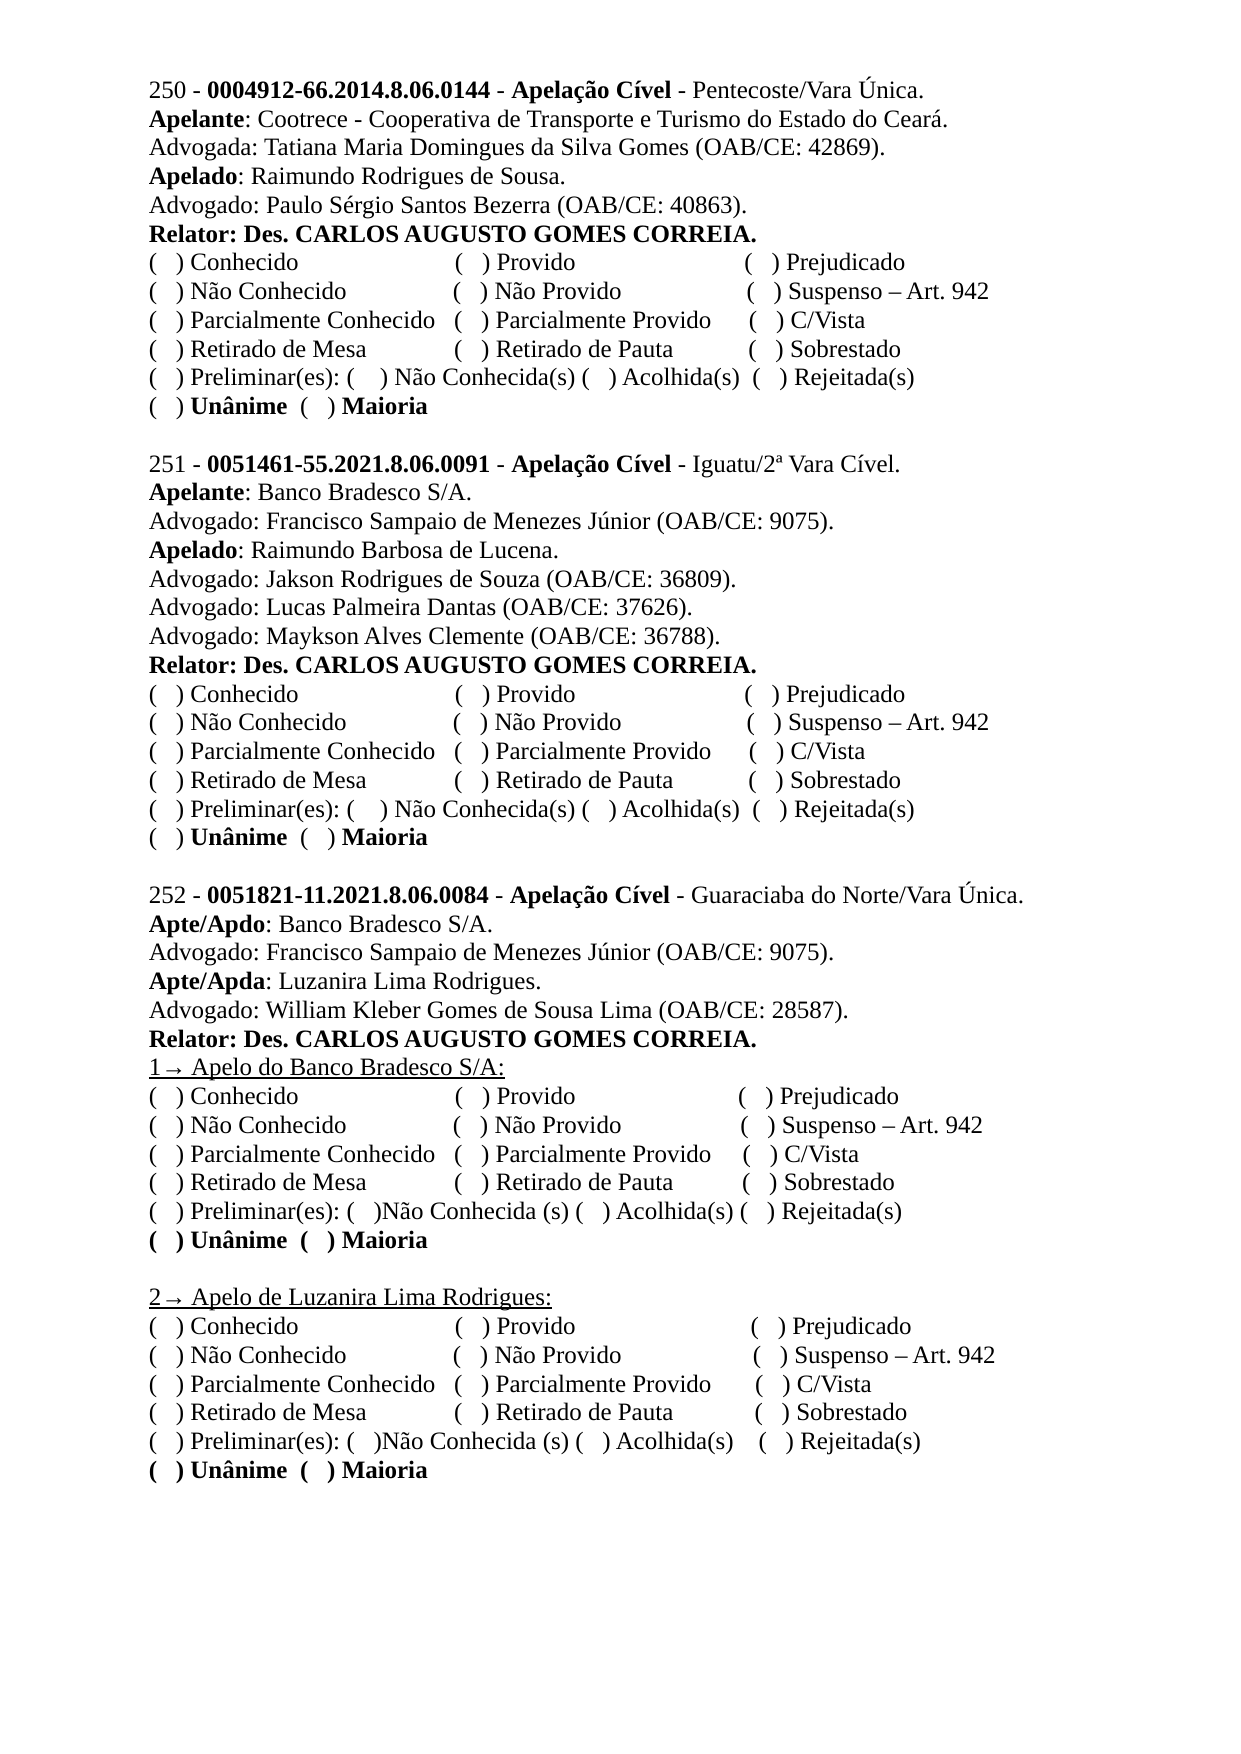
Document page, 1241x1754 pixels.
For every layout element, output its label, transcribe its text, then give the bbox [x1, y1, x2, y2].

text Apelado: Raimundo Barbosa de Lucena. [148, 535, 1141, 564]
text ( ) Parcialmente Conhecido ( ) Parcialmente Provido ( ) C/Vista [148, 736, 1158, 765]
text ( ) Preliminar(es): ( )Não Conhecida (s) ( ) Acolhida(s) ( ) Rejeitada(s) [148, 1426, 1158, 1455]
text ( ) Preliminar(es): ( ) Não Conhecida(s) ( ) Acolhida(s) ( ) Rejeitada(s) [148, 362, 1158, 391]
text Relator: Des. CARLOS AUGUSTO GOMES CORREIA. [148, 650, 1141, 679]
text ( ) Unânime ( ) Maioria [148, 822, 1158, 851]
text Advogado: Maykson Alves Clemente (OAB/CE: 36788). [148, 621, 1141, 650]
text Apte/Apda: Luzanira Lima Rodrigues. [148, 966, 1141, 995]
text ( ) Retirado de Mesa ( ) Retirado de Pauta ( ) Sobrestado [148, 765, 1158, 794]
text ( ) Não Conhecido ( ) Não Provido ( ) Suspenso – Art. 942 [148, 1110, 1158, 1139]
text ( ) Unânime ( ) Maioria [148, 391, 1158, 420]
text Advogado: Jakson Rodrigues de Souza (OAB/CE: 36809). [148, 564, 1141, 592]
text Advogado: Francisco Sampaio de Menezes Júnior (OAB/CE: 9075). [148, 506, 1141, 535]
text ( ) Preliminar(es): ( ) Não Conhecida(s) ( ) Acolhida(s) ( ) Rejeitada(s) [148, 794, 1158, 822]
text ( ) Conhecido ( ) Provido ( ) Prejudicado [148, 247, 1141, 276]
text 1→ Apelo do Banco Bradesco S/A: [148, 1052, 1141, 1081]
text Advogado: William Kleber Gomes de Sousa Lima (OAB/CE: 28587). [148, 995, 1141, 1024]
text Apelado: Raimundo Rodrigues de Sousa. [148, 161, 1141, 190]
text Apelante: Cootrece - Cooperativa de Transporte e Turismo do Estado do Ceará. [148, 104, 1141, 132]
text ( ) Retirado de Mesa ( ) Retirado de Pauta ( ) Sobrestado [148, 334, 1158, 362]
text ( ) Não Conhecido ( ) Não Provido ( ) Suspenso – Art. 942 [148, 1340, 1158, 1369]
text ( ) Retirado de Mesa ( ) Retirado de Pauta ( ) Sobrestado [148, 1167, 1158, 1196]
text ( ) Conhecido ( ) Provido ( ) Prejudicado [148, 1311, 1141, 1340]
text 252 - 0051821-11.2021.8.06.0084 - Apelação Cível - Guaraciaba do Norte/Vara Única. [148, 880, 1141, 909]
text ( ) Parcialmente Conhecido ( ) Parcialmente Provido ( ) C/Vista [148, 1369, 1158, 1397]
text ( ) Não Conhecido ( ) Não Provido ( ) Suspenso – Art. 942 [148, 707, 1158, 736]
text ( ) Unânime ( ) Maioria [148, 1455, 1158, 1484]
text 250 - 0004912-66.2014.8.06.0144 - Apelação Cível - Pentecoste/Vara Única. [148, 75, 1141, 104]
text Apte/Apdo: Banco Bradesco S/A. [148, 909, 1141, 937]
text Advogado: Paulo Sérgio Santos Bezerra (OAB/CE: 40863). [148, 190, 1141, 219]
text ( ) Conhecido ( ) Provido ( ) Prejudicado [148, 679, 1141, 707]
text ( ) Conhecido ( ) Provido ( ) Prejudicado [148, 1081, 1141, 1110]
text Advogado: Francisco Sampaio de Menezes Júnior (OAB/CE: 9075). [148, 937, 1141, 966]
text Apelante: Banco Bradesco S/A. [148, 477, 1141, 506]
text ( ) Preliminar(es): ( )Não Conhecida (s) ( ) Acolhida(s) ( ) Rejeitada(s) [148, 1196, 1158, 1225]
text ( ) Não Conhecido ( ) Não Provido ( ) Suspenso – Art. 942 [148, 276, 1158, 305]
text Relator: Des. CARLOS AUGUSTO GOMES CORREIA. [148, 1024, 1141, 1052]
text ( ) Parcialmente Conhecido ( ) Parcialmente Provido ( ) C/Vista [148, 305, 1158, 334]
text ( ) Unânime ( ) Maioria [148, 1225, 1158, 1254]
text 251 - 0051461-55.2021.8.06.0091 - Apelação Cível - Iguatu/2ª Vara Cível. [148, 449, 1141, 477]
text Advogada: Tatiana Maria Domingues da Silva Gomes (OAB/CE: 42869). [148, 132, 1141, 161]
text Relator: Des. CARLOS AUGUSTO GOMES CORREIA. [148, 219, 1141, 247]
text ( ) Retirado de Mesa ( ) Retirado de Pauta ( ) Sobrestado [148, 1397, 1158, 1426]
text Advogado: Lucas Palmeira Dantas (OAB/CE: 37626). [148, 592, 1141, 621]
text 2→ Apelo de Luzanira Lima Rodrigues: [148, 1282, 1141, 1311]
text ( ) Parcialmente Conhecido ( ) Parcialmente Provido ( ) C/Vista [148, 1139, 1158, 1167]
